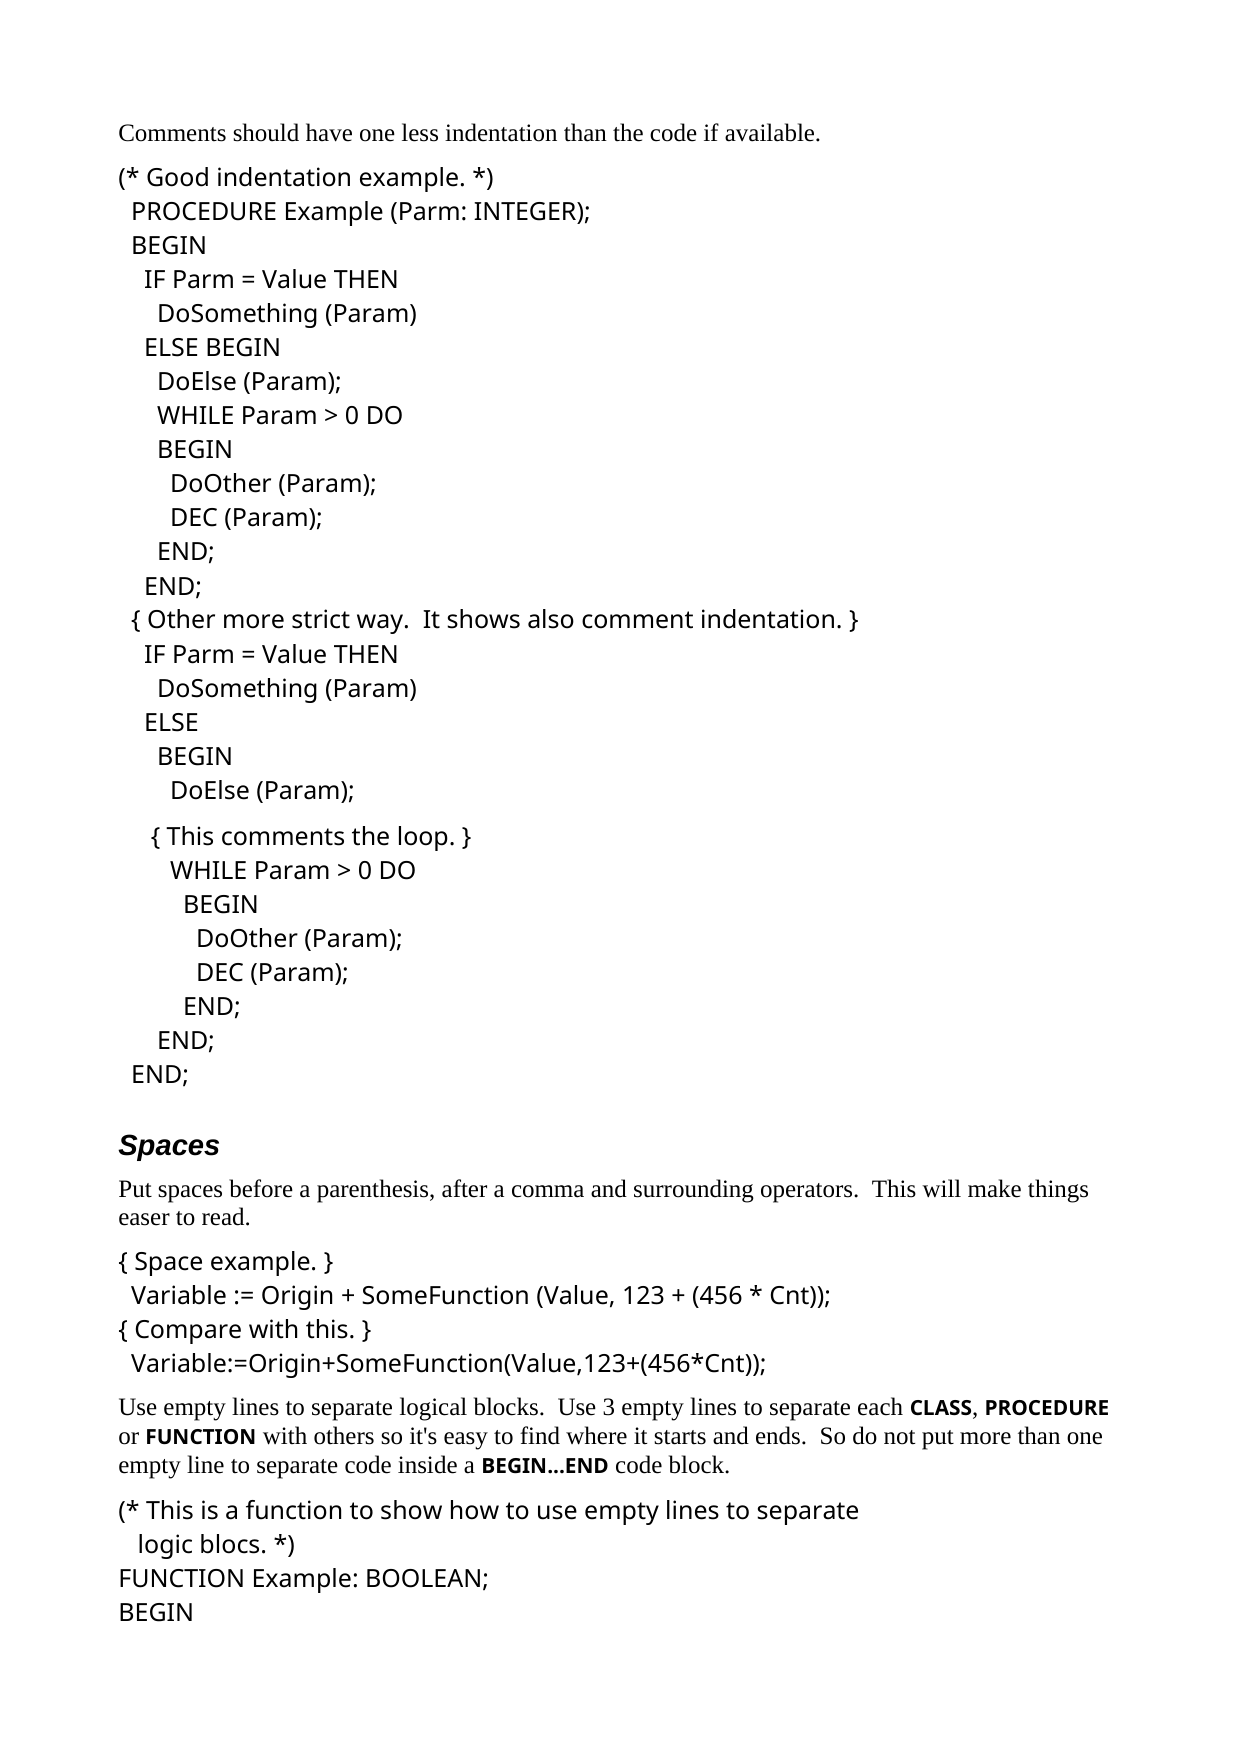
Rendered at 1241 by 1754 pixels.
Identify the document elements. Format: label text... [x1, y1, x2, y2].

text (* This is a function to show how to use empty lines to separate logic blocs. *) FUNCTION Example: BOOLEAN; BEGIN [118, 1493, 1122, 1629]
text (* Good indentation example. *) PROCEDURE Example (Parm: INTEGER); BEGIN IF Parm = Value THEN DoSomething (Param) ELSE BEGIN DoElse (Param); WHILE Param > 0 DO BEGIN DoOther (Param); DEC (Param); END; END; { Other more strict way. It shows also comment indentation. } IF Parm = Value THEN DoSomething (Param) ELSE BEGIN DoElse (Param); [118, 159, 1122, 807]
text Put spaces before a parenthesis, after a comma and surrounding operators. This will make things easer to read. [118, 1174, 1122, 1231]
text Use empty lines to separate logical blocks. Use 3 empty lines to separate each CLASS, PROCEDURE or FUNCTION with others so it's easy to find where it starts and ends. So do not put more than one empty line to separate code inside a BEGIN...END code block. [118, 1392, 1122, 1480]
subtitle Spaces [118, 1128, 1122, 1161]
text { Space example. } Variable := Origin + SomeFunction (Value, 123 + (456 * Cnt)); { Compare with this. } Variable:=Origin+SomeFunction(Value,123+(456*Cnt)); [118, 1244, 1122, 1380]
text { This comments the loop. } WHILE Param > 0 DO BEGIN DoOther (Param); DEC (Param); END; END; END; [118, 818, 1122, 1091]
text Comments should have one less indentation than the code if available. [118, 118, 1122, 147]
